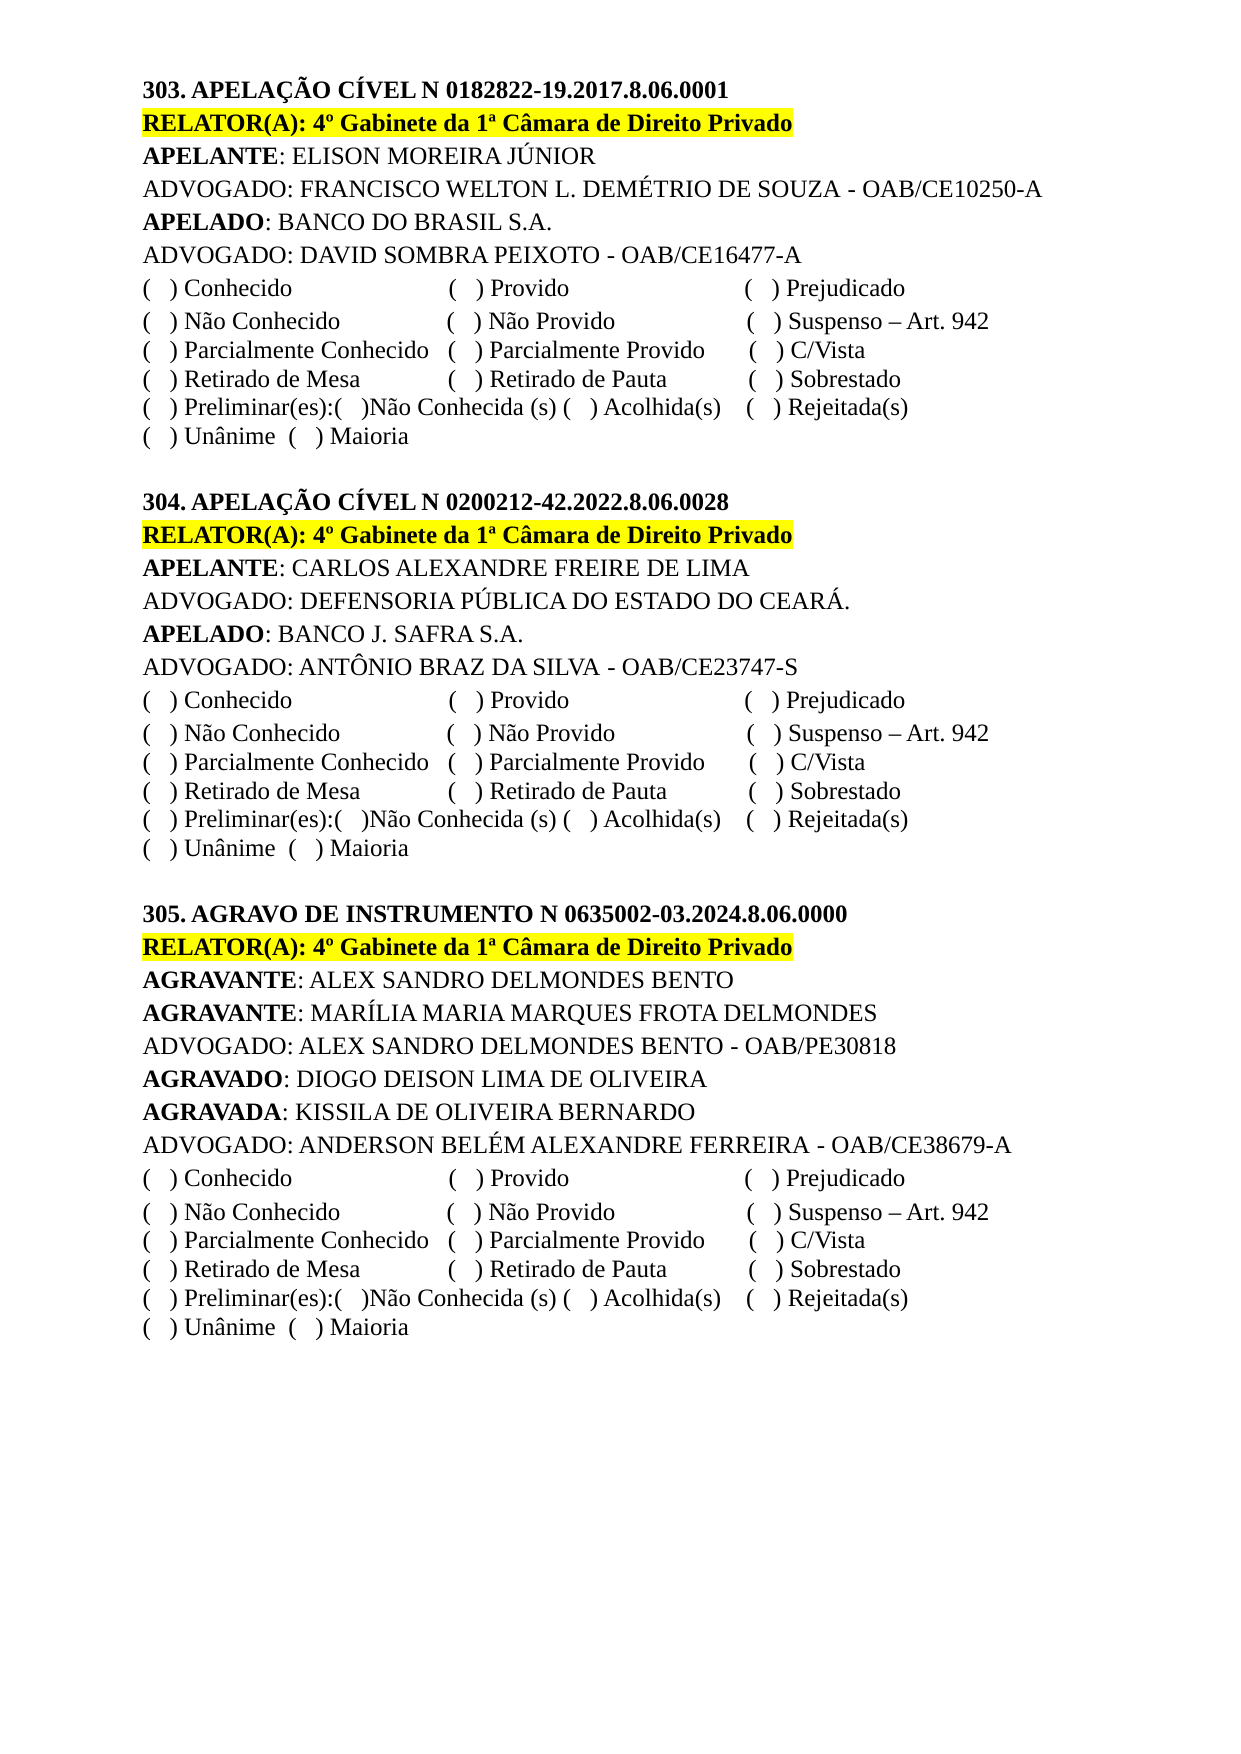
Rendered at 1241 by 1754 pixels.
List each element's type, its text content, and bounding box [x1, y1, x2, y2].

text ( ) Parcialmente Conhecido ( ) Parcialmente Provido ( ) C/Vista [142, 1225, 1158, 1254]
text ( ) Parcialmente Conhecido ( ) Parcialmente Provido ( ) C/Vista [142, 335, 1158, 364]
text ADVOGADO: DEFENSORIA PÚBLICA DO ESTADO DO CEARÁ. APELADO: BANCO J. SAFRA S.A. ADVOGADO: ANTÔNIO BRAZ DA SILVA - OAB/CE23747-S ( ) Conhecido ( ) Provido ( ) Prejudicado [142, 586, 1141, 714]
text ( ) Preliminar(es):( )Não Conhecida (s) ( ) Acolhida(s) ( ) Rejeitada(s) [142, 392, 1158, 421]
text ( ) Não Conhecido ( ) Não Provido ( ) Suspenso – Art. 942 [142, 306, 1158, 335]
text ( ) Preliminar(es):( )Não Conhecida (s) ( ) Acolhida(s) ( ) Rejeitada(s) [142, 1283, 1158, 1312]
text ( ) Retirado de Mesa ( ) Retirado de Pauta ( ) Sobrestado [142, 364, 1158, 392]
text ( ) Retirado de Mesa ( ) Retirado de Pauta ( ) Sobrestado [142, 776, 1158, 804]
text ( ) Parcialmente Conhecido ( ) Parcialmente Provido ( ) C/Vista [142, 747, 1158, 776]
text 305. AGRAVO DE INSTRUMENTO N 0635002-03.2024.8.06.0000 RELATOR(A): 4º Gabinete da 1ª Câmara de Direito Privado AGRAVANTE: ALEX SANDRO DELMONDES BENTO AGRAVANTE: MARÍLIA MARIA MARQUES FROTA DELMONDES ADVOGADO: ALEX SANDRO DELMONDES BENTO - OAB/PE30818 AGRAVADO: DIOGO DEISON LIMA DE OLIVEIRA AGRAVADA: KISSILA DE OLIVEIRA BERNARDO ADVOGADO: ANDERSON BELÉM ALEXANDRE FERREIRA - OAB/CE38679-A ( ) Conhecido ( ) Provido ( ) Prejudicado [142, 866, 1141, 1192]
text ( ) Não Conhecido ( ) Não Provido ( ) Suspenso – Art. 942 [142, 718, 1158, 747]
text 303. APELAÇÃO CÍVEL N 0182822-19.2017.8.06.0001 RELATOR(A): 4º Gabinete da 1ª Câmara de Direito Privado APELANTE: ELISON MOREIRA JÚNIOR ADVOGADO: FRANCISCO WELTON L. DEMÉTRIO DE SOUZA - OAB/CE10250-A APELADO: BANCO DO BRASIL S.A. ADVOGADO: DAVID SOMBRA PEIXOTO - OAB/CE16477-A ( ) Conhecido ( ) Provido ( ) Prejudicado [142, 75, 1141, 302]
text ( ) Retirado de Mesa ( ) Retirado de Pauta ( ) Sobrestado [142, 1254, 1158, 1283]
text 304. APELAÇÃO CÍVEL N 0200212-42.2022.8.06.0028 RELATOR(A): 4º Gabinete da 1ª Câmara de Direito Privado APELANTE: CARLOS ALEXANDRE FREIRE DE LIMA [142, 454, 1141, 582]
text ( ) Unânime ( ) Maioria [142, 833, 1141, 862]
text ( ) Unânime ( ) Maioria [142, 1312, 1141, 1340]
text ( ) Preliminar(es):( )Não Conhecida (s) ( ) Acolhida(s) ( ) Rejeitada(s) [142, 804, 1158, 833]
text ( ) Unânime ( ) Maioria [142, 421, 1141, 450]
text ( ) Não Conhecido ( ) Não Provido ( ) Suspenso – Art. 942 [142, 1197, 1158, 1225]
